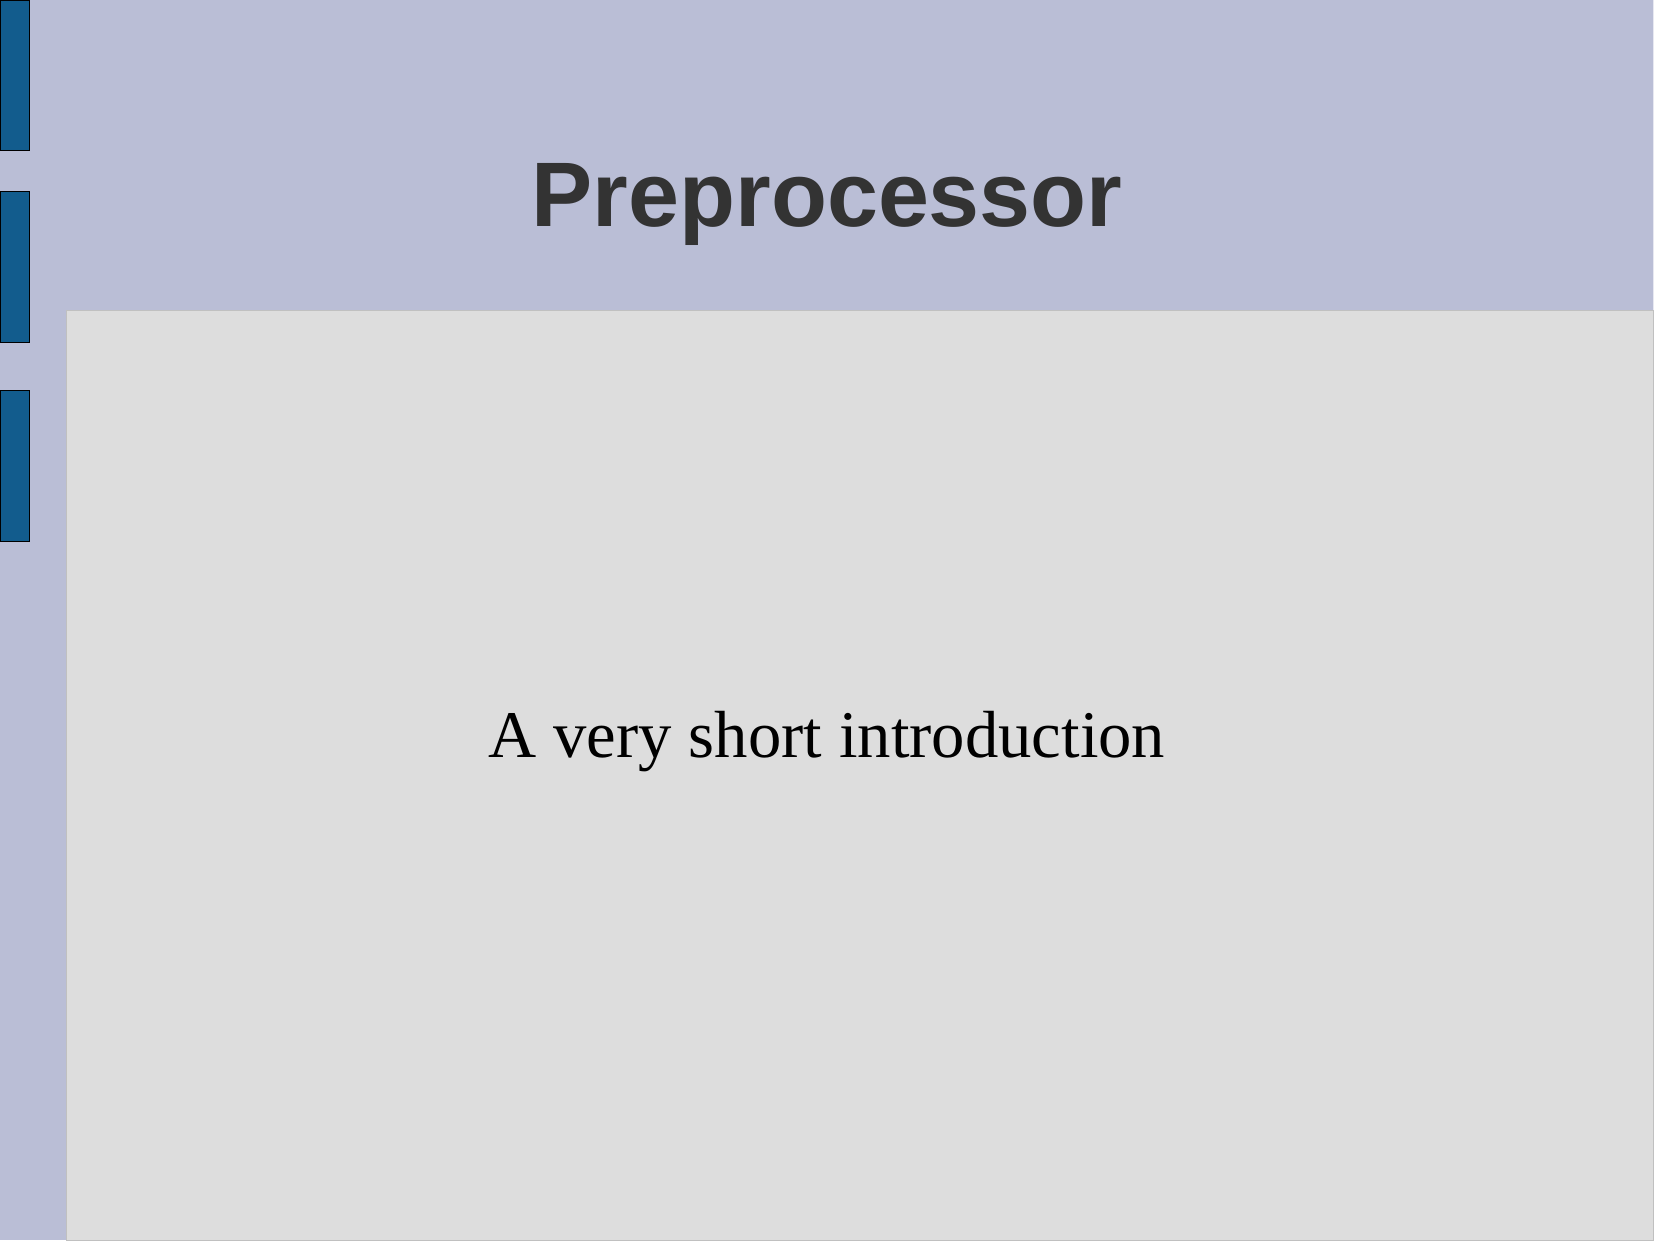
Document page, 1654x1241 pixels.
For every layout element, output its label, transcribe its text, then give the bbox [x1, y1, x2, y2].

subtitle A very short introduction [121, 344, 1534, 1127]
title Preprocessor [121, 91, 1534, 299]
